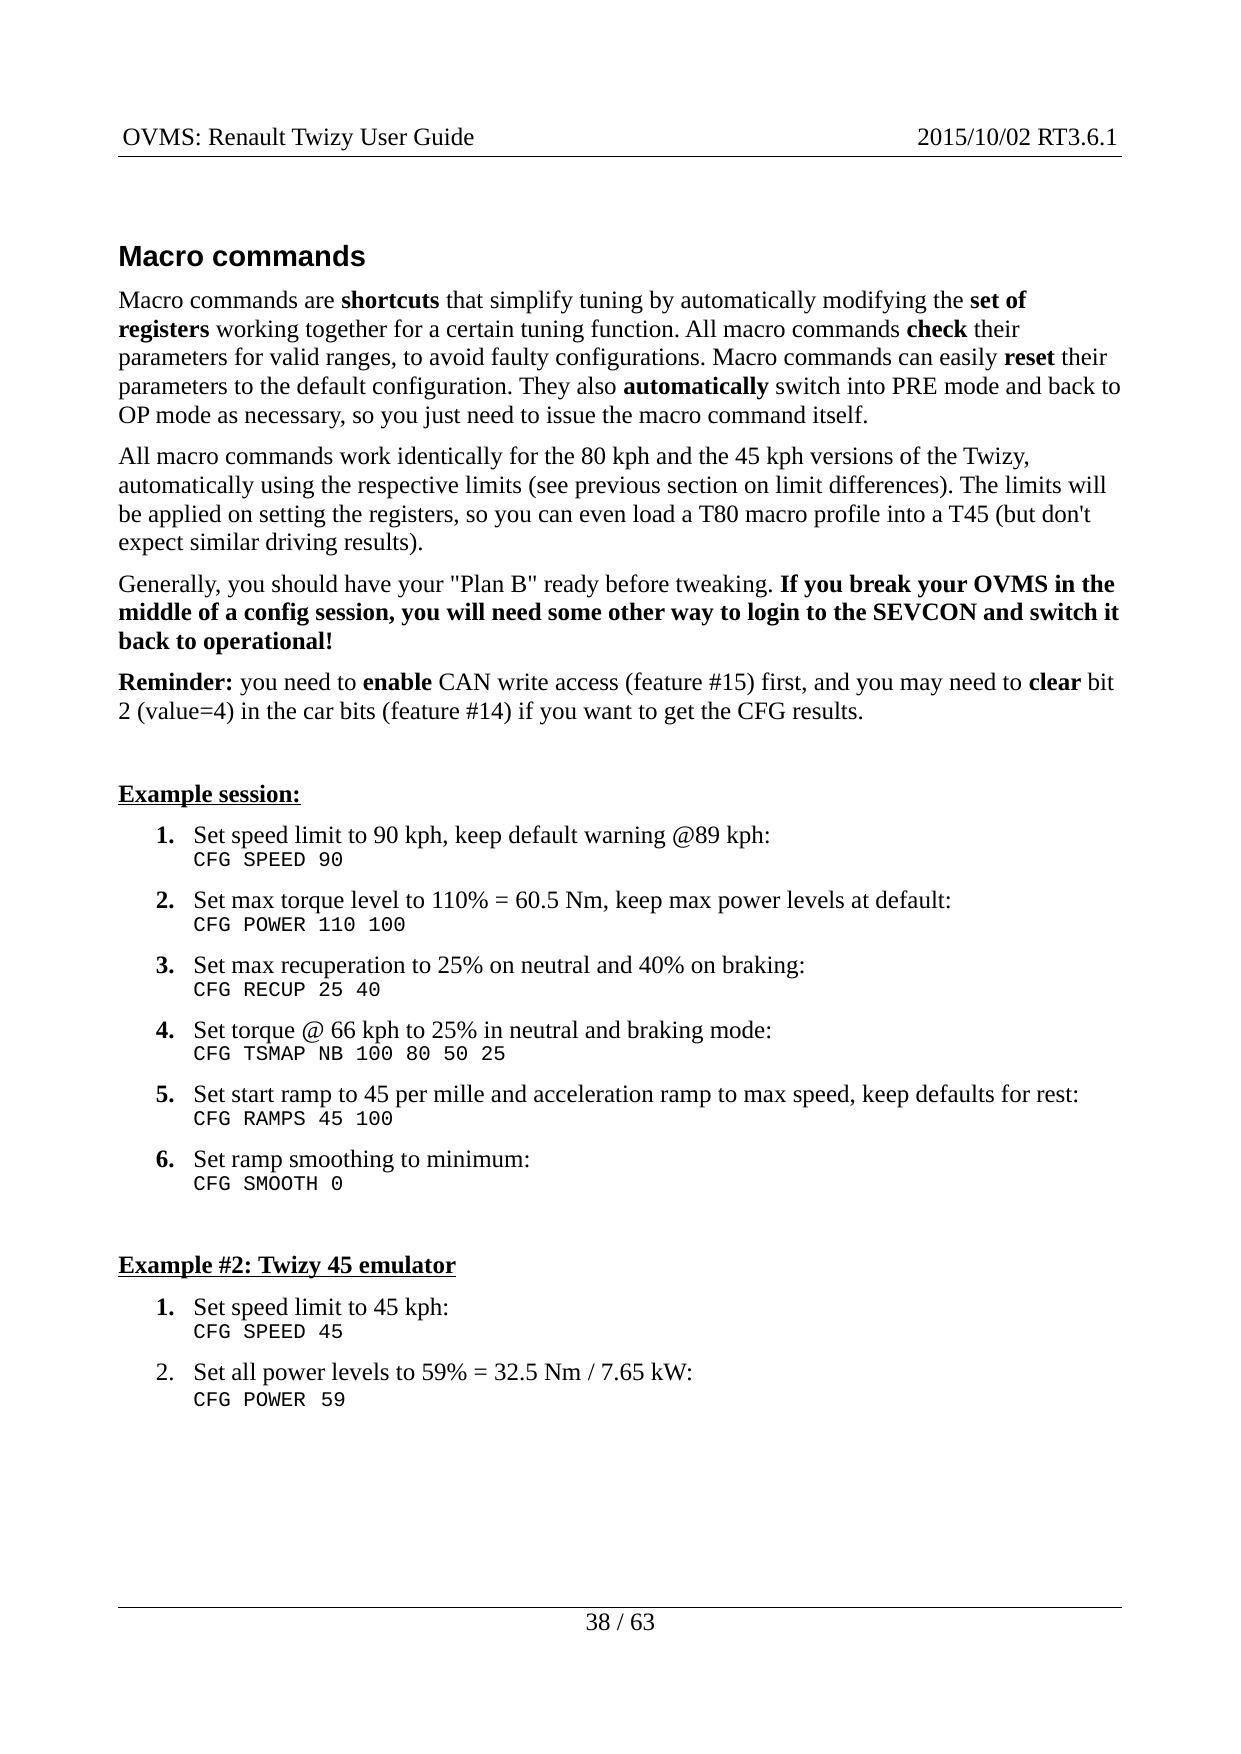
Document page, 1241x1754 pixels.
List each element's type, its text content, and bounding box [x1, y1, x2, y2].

list Set speed limit to 45 kph: CFG SPEED 45 [156, 1292, 1122, 1344]
subtitle Macro commands [118, 239, 1122, 272]
text Generally, you should have your "Plan B" ready before tweaking. If you break your OVMS in the middle of a config session, you will need some other way to login to the SEVCON and switch it back to operational! [118, 569, 1122, 655]
list Set ramp smoothing to minimum: CFG SMOOTH 0 [156, 1144, 1122, 1197]
text Macro commands are shortcuts that simplify tuning by automatically modifying the set of registers working together for a certain tuning function. All macro commands check their parameters for valid ranges, to avoid faulty configurations. Macro commands can easily reset their parameters to the default configuration. They also automatically switch into PRE mode and back to OP mode as necessary, so you just need to issue the macro command itself. [118, 285, 1122, 429]
list Set start ramp to 45 per mille and acceleration ramp to max speed, keep defaults for rest: CFG RAMPS 45 100 [156, 1079, 1122, 1132]
list Set torque @ 66 kph to 25% in neutral and braking mode: CFG TSMAP NB 100 80 50 25 [156, 1015, 1122, 1067]
text All macro commands work identically for the 80 kph and the 45 kph versions of the Twizy, automatically using the respective limits (see previous section on limit differences). The limits will be applied on setting the registers, so you can even load a T80 macro profile into a T45 (but don't expect similar driving results). [118, 441, 1122, 556]
list Set speed limit to 90 kph, keep default warning @89 kph: CFG SPEED 90 [156, 820, 1122, 872]
text Example session: [118, 779, 1122, 807]
text Reminder: you need to enable CAN write access (feature #15) first, and you may need to clear bit 2 (value=4) in the car bits (feature #14) if you want to get the CFG results. [118, 667, 1122, 725]
list Set max recuperation to 25% on neutral and 40% on braking: CFG RECUP 25 40 [156, 950, 1122, 1002]
list Set max torque level to 110% = 60.5 Nm, keep max power levels at default: CFG POWER 110 100 [156, 885, 1122, 937]
text Example #2: Twizy 45 emulator [118, 1251, 1122, 1279]
list Set all power levels to 59% = 32.5 Nm / 7.65 kW: CFG POWER 59 [156, 1357, 1122, 1414]
